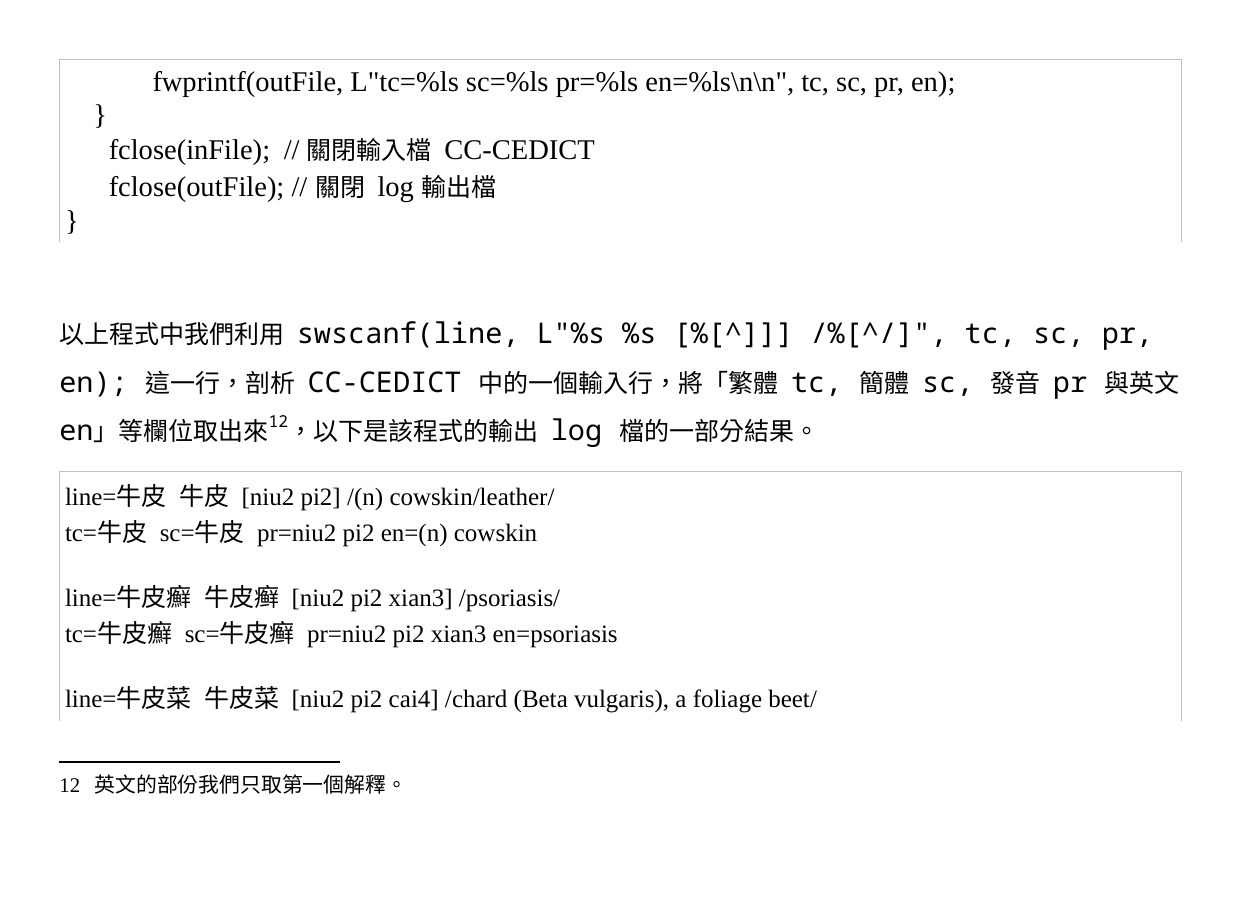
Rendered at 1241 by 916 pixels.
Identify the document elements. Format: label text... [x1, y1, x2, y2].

text 英文的部份我們只取第一個解釋。 [59, 768, 1181, 798]
table_header fwprintf(outFile, L"tc=%ls sc=%ls pr=%ls en=%ls\n\n", tc, sc, pr, en); } fclose(inFile); // 關閉輸入檔 CC-CEDICT fclose(outFile); // 關閉 log 輸出檔 } [60, 60, 1181, 242]
text 以上程式中我們利用 swscanf(line, L"%s %s [%[^]]] /%[^/]", tc, sc, pr, en); 這一行，剖析 CC-CEDICT 中的一個輸入行，將「繁體 tc, 簡體 sc, 發音 pr 與英文 en」等欄位取出來，以下是該程式的輸出 log 檔的一部分結果。 [59, 313, 1181, 449]
table_header line=牛皮 牛皮 [niu2 pi2] /(n) cowskin/leather/ tc=牛皮 sc=牛皮 pr=niu2 pi2 en=(n) cowskin line=牛皮癬 牛皮癣 [niu2 pi2 xian3] /psoriasis/ tc=牛皮癬 sc=牛皮癣 pr=niu2 pi2 xian3 en=psoriasis line=牛皮菜 牛皮菜 [niu2 pi2 cai4] /chard (Beta vulgaris), a foliage beet/ [60, 472, 1181, 721]
